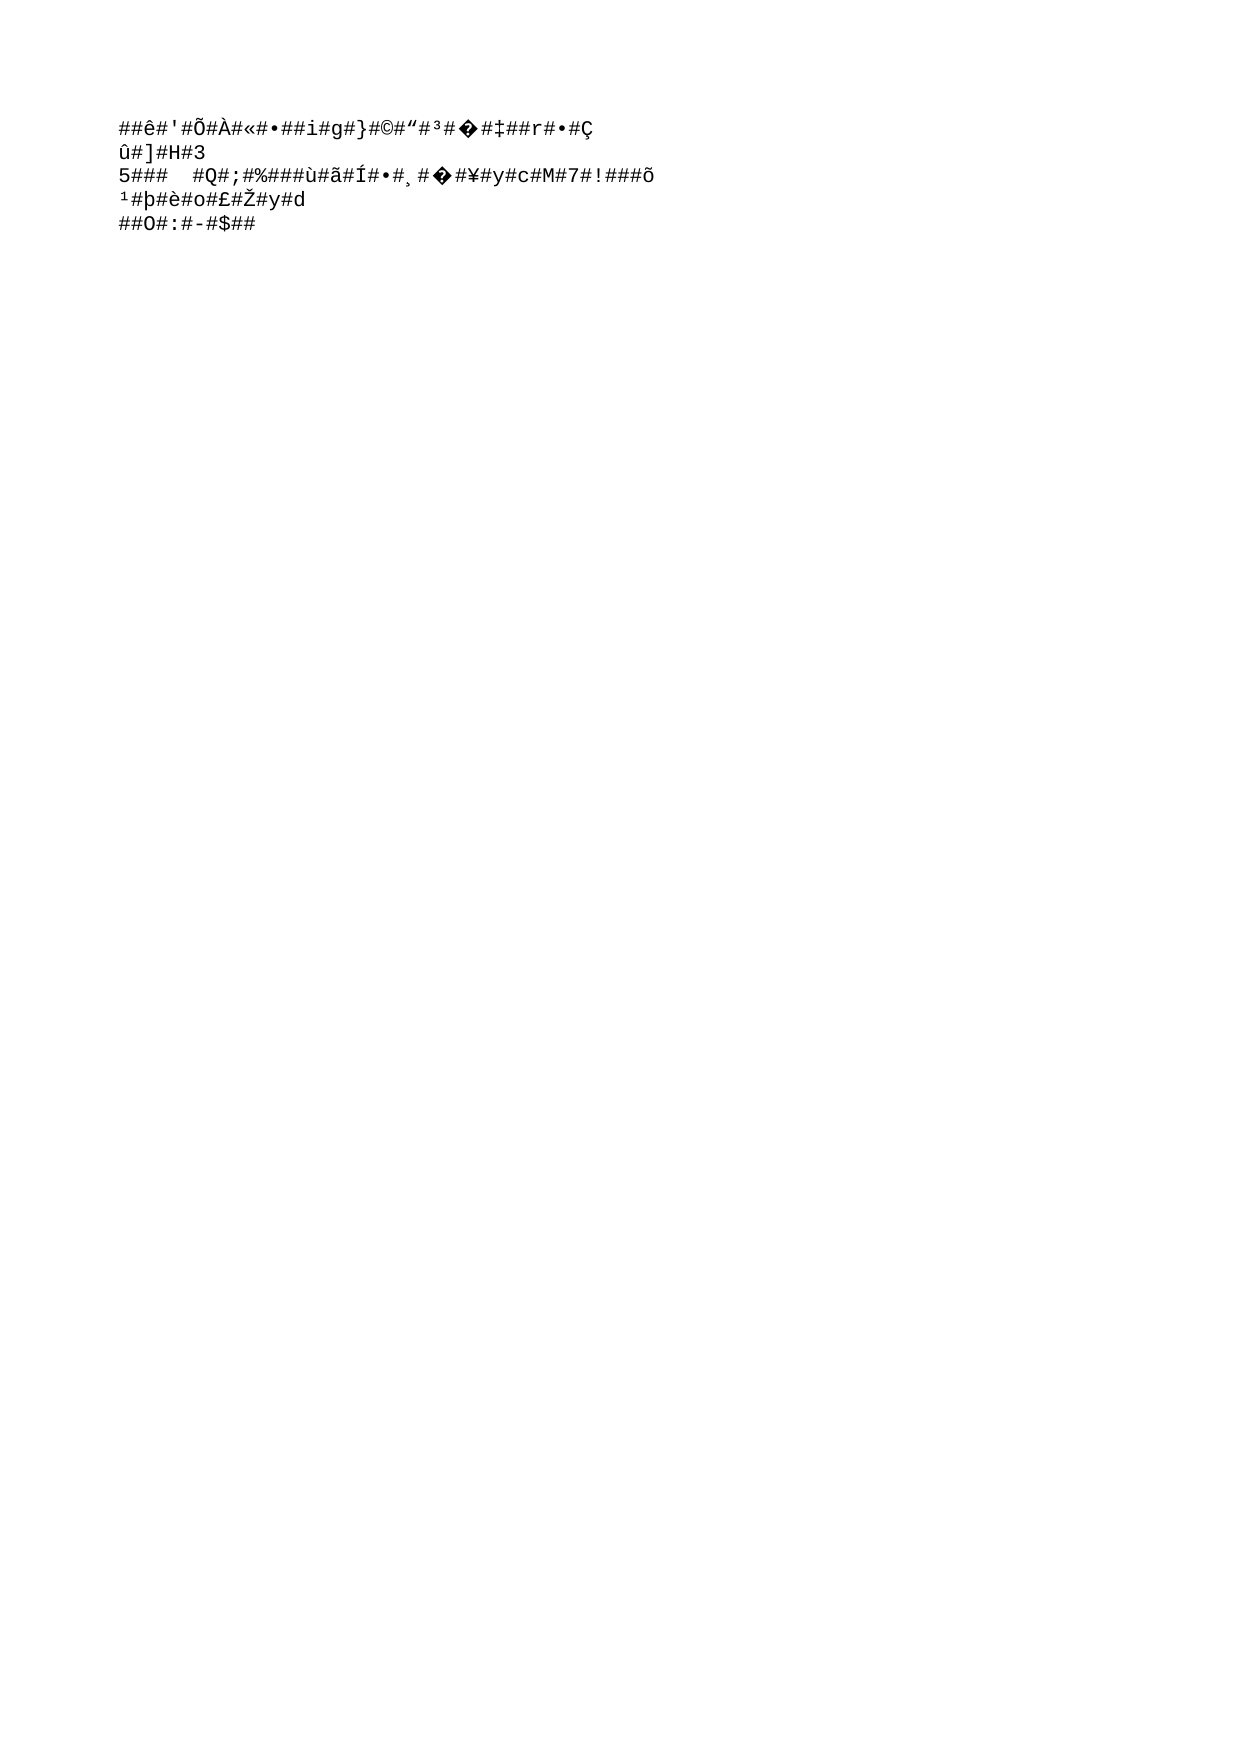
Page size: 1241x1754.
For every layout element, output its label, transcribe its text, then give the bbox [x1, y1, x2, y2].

text ##ê#'#Õ#À#«#•##i#g#}#©#“#³#�#‡##r#•#Ç û#]#H#3 5### #Q#;#%###ù#ã#Í#•#¸#�#¥#y#c#M#7#!###õ ¹#þ#è#o#£#Ž#y#d ##O#:#-#$## [118, 118, 1122, 236]
